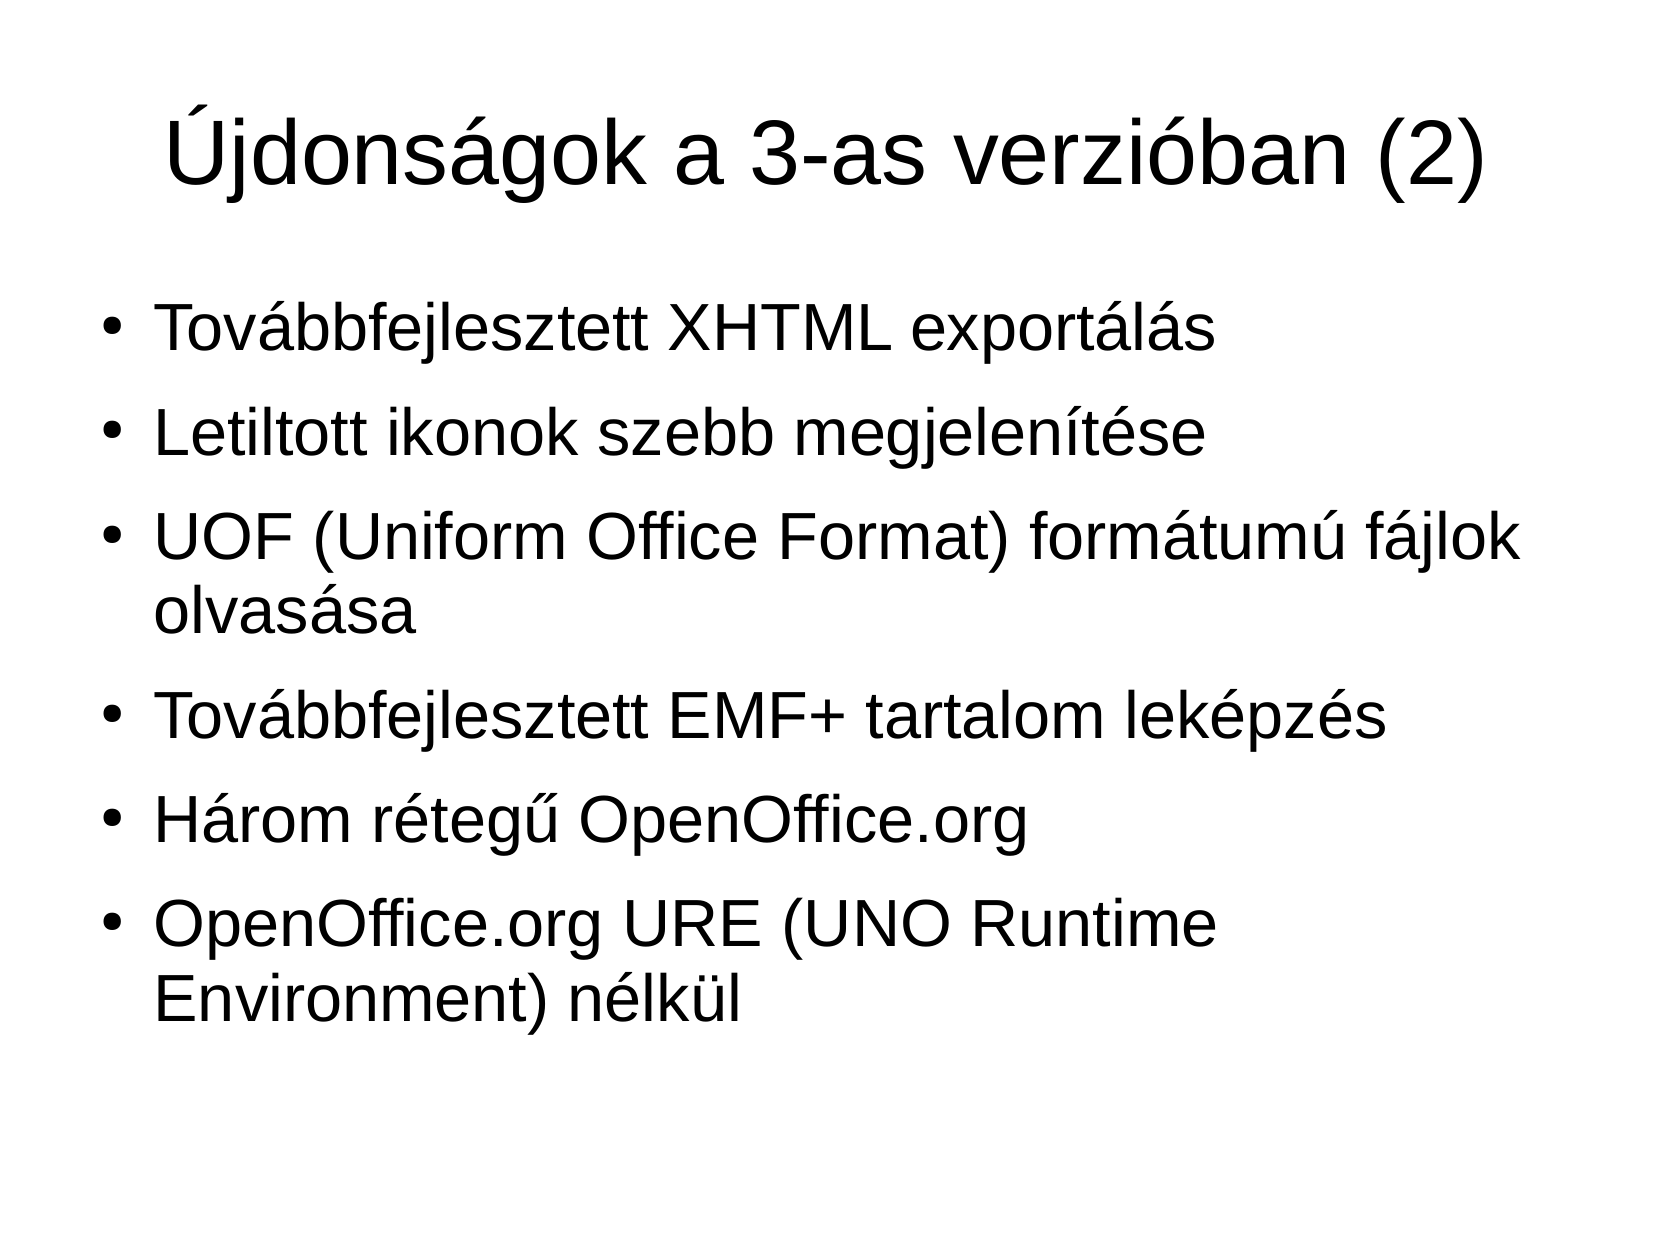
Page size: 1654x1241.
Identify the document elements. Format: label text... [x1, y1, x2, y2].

list Továbbfejlesztett XHTML exportálás Letiltott ikonok szebb megjelenítése UOF (Uniform Office Format) formátumú fájlok olvasása Továbbfejlesztett EMF+ tartalom leképzés Három rétegű OpenOffice.org OpenOffice.org URE (UNO Runtime Environment) nélkül [82, 290, 1571, 1109]
title Újdonságok a 3-as verzióban (2) [82, 49, 1571, 257]
